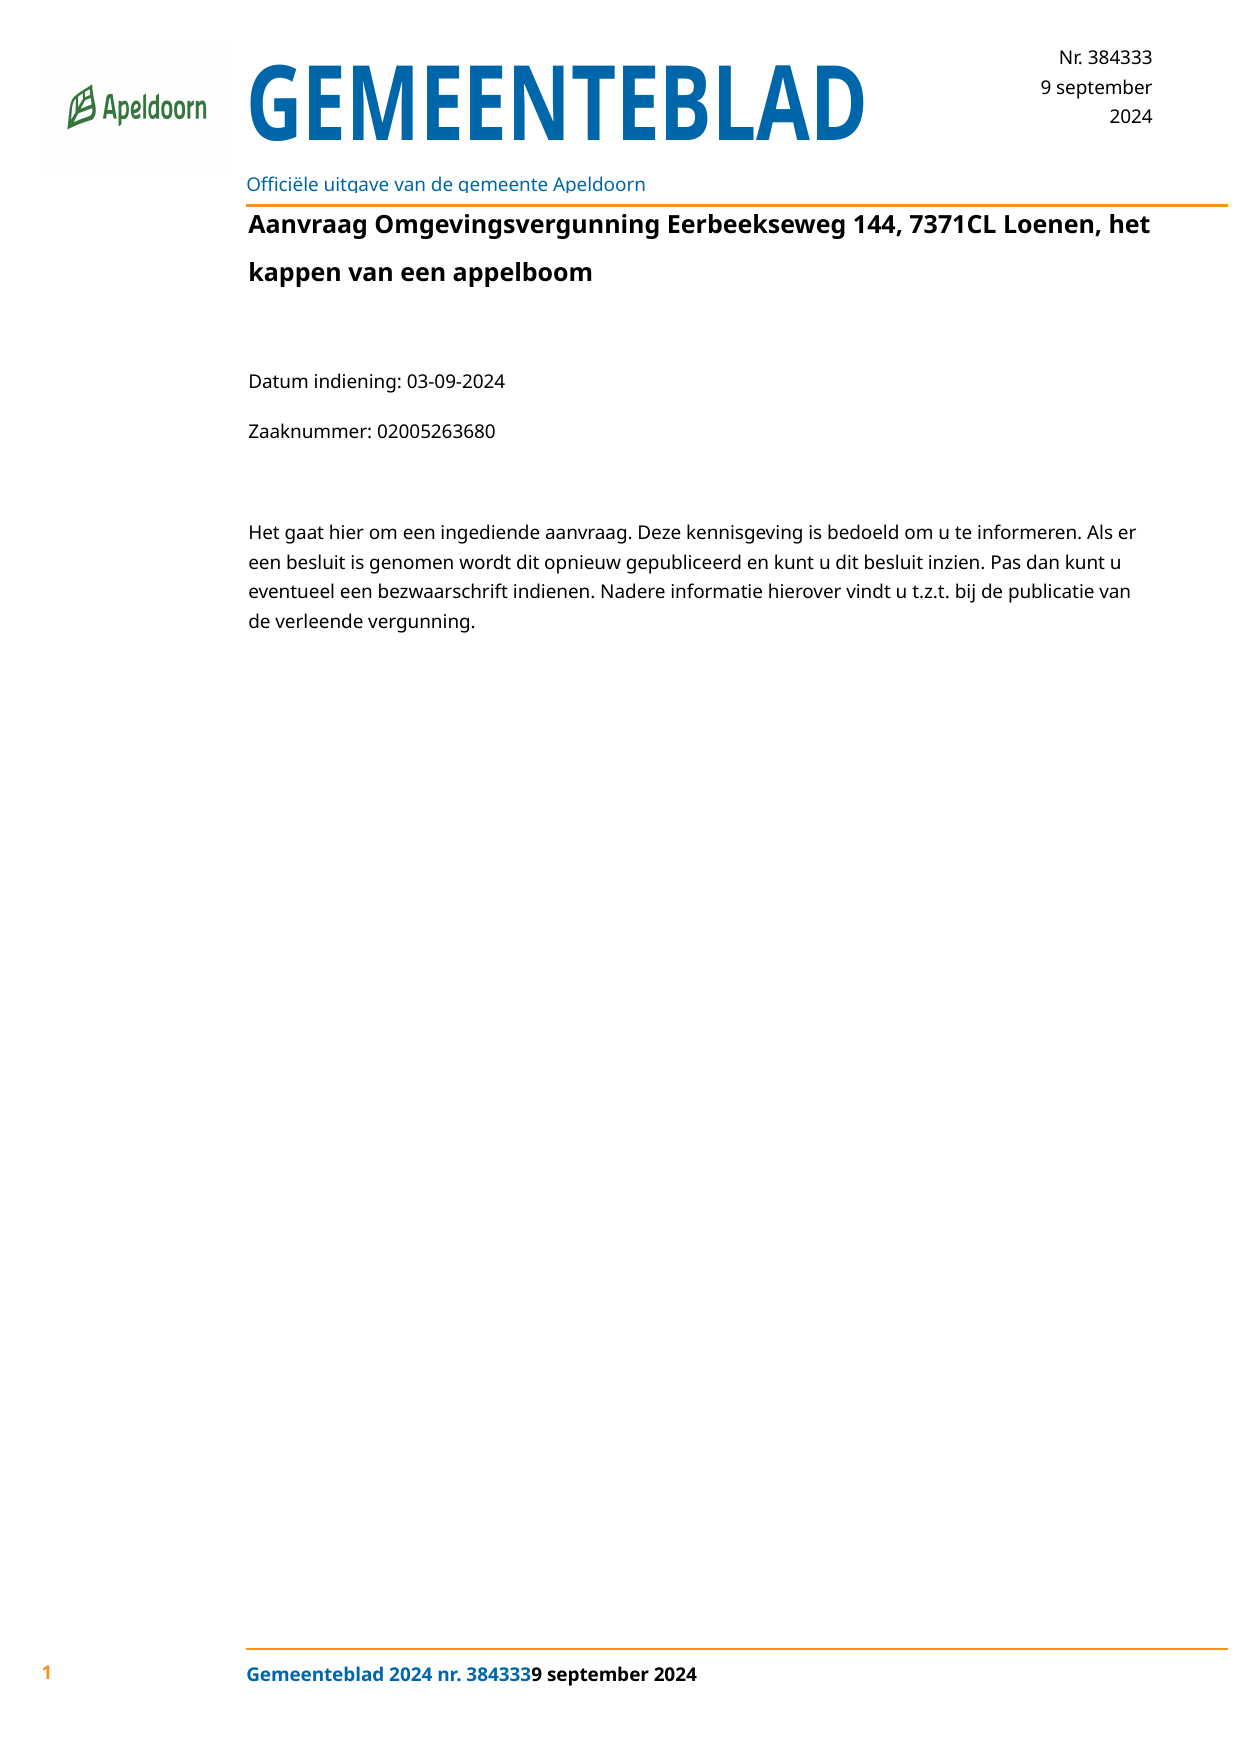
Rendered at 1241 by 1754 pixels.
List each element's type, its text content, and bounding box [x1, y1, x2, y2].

text Zaaknummer: 02005263680 [248, 419, 1152, 444]
text Aanvraag Omgevingsvergunning Eerbeekseweg 144, 7371CL Loenen, het kappen van een appelboom [248, 207, 1152, 288]
text Het gaat hier om een ingediende aanvraag. Deze kennisgeving is bedoeld om u te informeren. Als er een besluit is genomen wordt dit opnieuw gepubliceerd en kunt u dit besluit inzien. Pas dan kunt u eventueel een bezwaarschrift indienen. Nadere informatie hierover vindt u t.z.t. bij de publicatie van de verleende vergunning. [248, 519, 1152, 634]
text Datum indiening: 03-09-2024 [248, 368, 1152, 394]
picture [41, 47, 231, 172]
